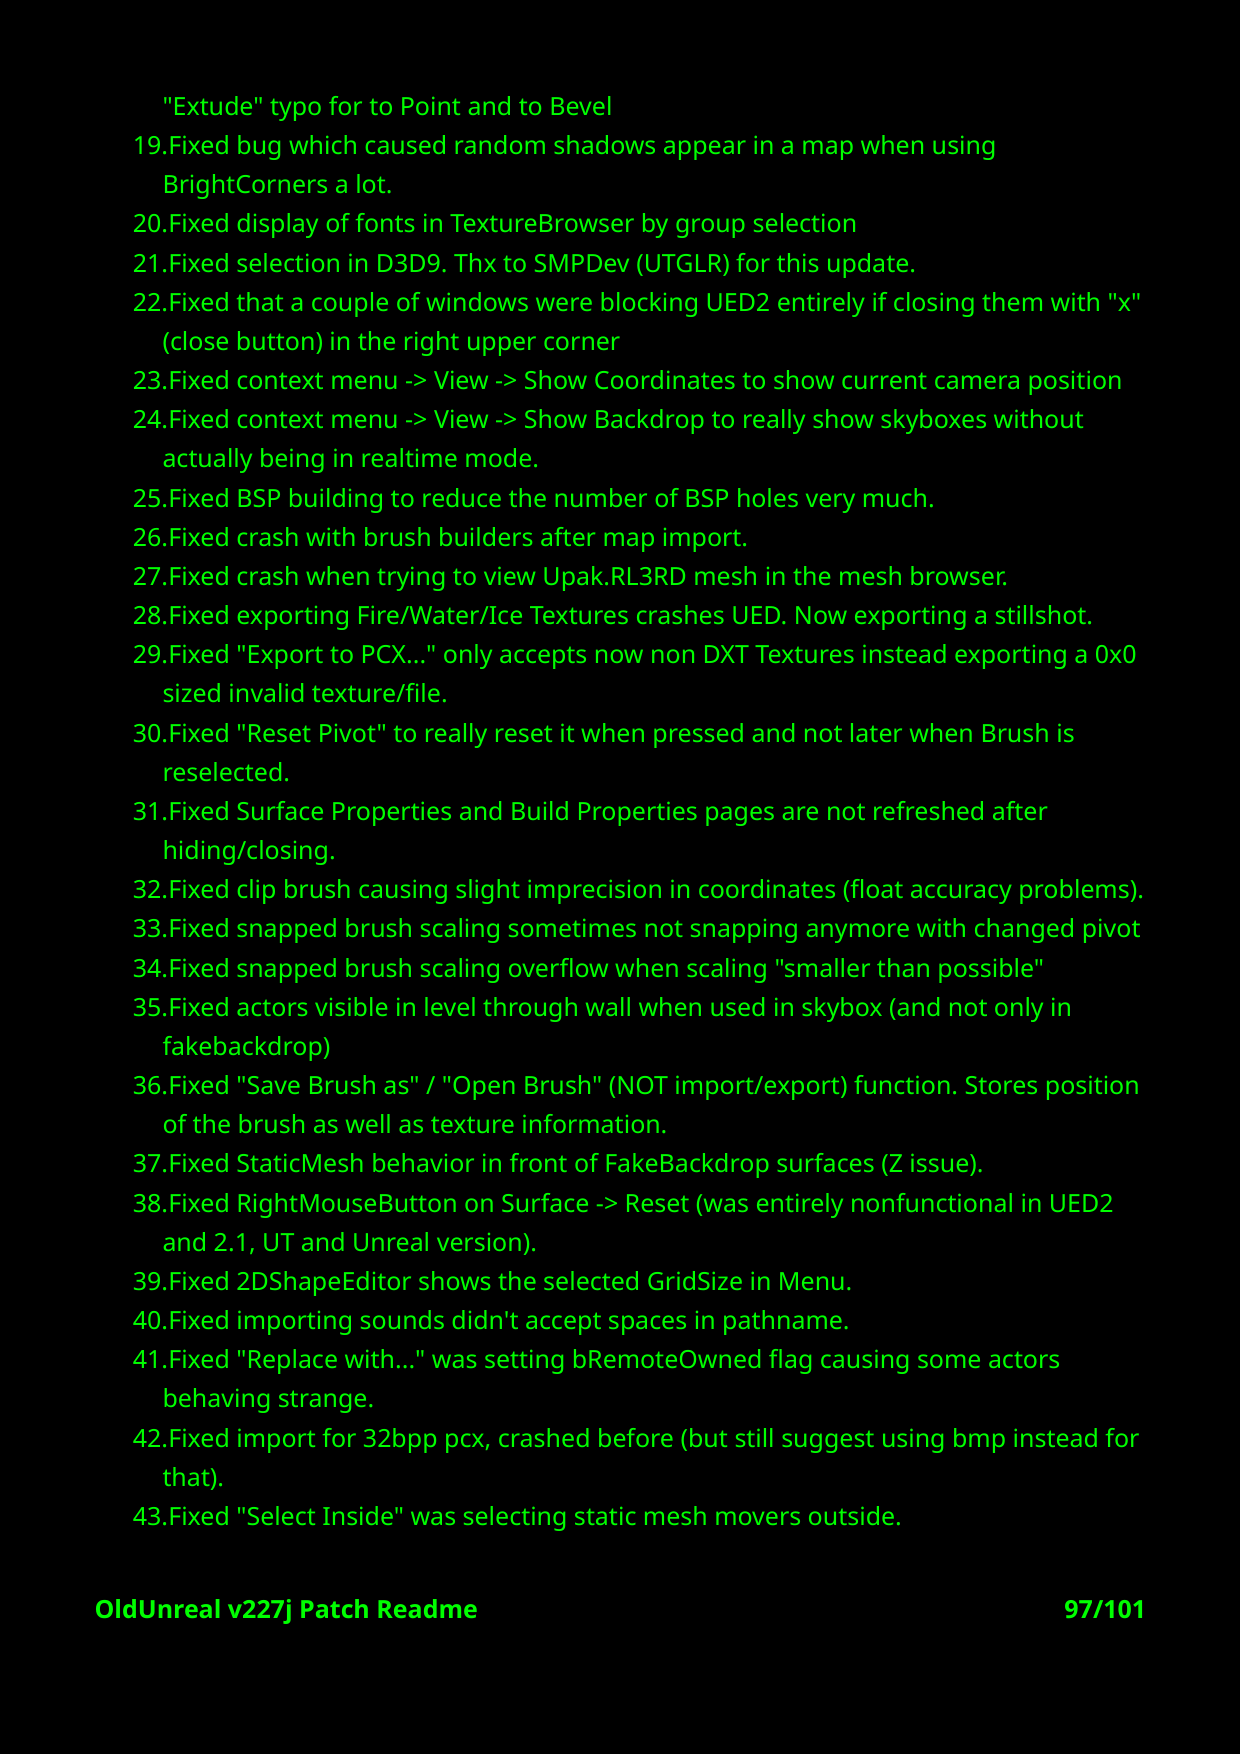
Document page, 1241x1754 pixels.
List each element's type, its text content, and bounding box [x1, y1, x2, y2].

list Fixed display of fonts in TextureBrowser by group selection [133, 206, 1152, 240]
list Fixed selection in D3D9. Thx to SMPDev (UTGLR) for this update. [133, 245, 1152, 279]
list Fixed importing sounds didn't accept spaces in pathname. [133, 1303, 1152, 1337]
list Fixed that a couple of windows were blocking UED2 entirely if closing them with "x" (close button) in the right upper corner [133, 284, 1152, 358]
list Fixed 2DShapeEditor shows the selected GridSize in Menu. [133, 1263, 1152, 1298]
list Fixed StaticMesh behavior in front of FakeBackdrop surfaces (Z issue). [133, 1146, 1152, 1180]
list Fixed bug which caused random shadows appear in a map when using BrightCorners a lot. [133, 128, 1152, 201]
list Fixed import for 32bpp pcx, crashed before (but still suggest using bmp instead for that). [133, 1420, 1152, 1493]
list Fixed crash when trying to view Upak.RL3RD mesh in the mesh browser. [133, 558, 1152, 593]
list Fixed clip brush causing slight imprecision in coordinates (float accuracy problems). [133, 872, 1152, 906]
list Fixed snapped brush scaling overflow when scaling "smaller than possible" [133, 950, 1152, 984]
list Fixed "Reset Pivot" to really reset it when pressed and not later when Brush is reselected. [133, 715, 1152, 788]
list Fixed Surface Properties and Build Properties pages are not refreshed after hiding/closing. [133, 793, 1152, 867]
list Fixed actors visible in level through wall when used in skybox (and not only in fakebackdrop) [133, 989, 1152, 1063]
list Fixed context menu -> View -> Show Coordinates to show current camera position [133, 363, 1152, 397]
list Fixed RightMouseButton on Surface -> Reset (was entirely nonfunctional in UED2 and 2.1, UT and Unreal version). [133, 1185, 1152, 1258]
list Fixed exporting Fire/Water/Ice Textures crashes UED. Now exporting a stillshot. [133, 598, 1152, 632]
list Fixed "Select Inside" was selecting static mesh movers outside. [133, 1498, 1152, 1533]
list Fixed "Export to PCX..." only accepts now non DXT Textures instead exporting a 0x0 sized invalid texture/file. [133, 637, 1152, 710]
list Fixed context menu -> View -> Show Backdrop to really show skyboxes without actually being in realtime mode. [133, 402, 1152, 475]
list Fixed snapped brush scaling sometimes not snapping anymore with changed pivot [133, 911, 1152, 945]
list Fixed "Replace with..." was setting bRemoteOwned flag causing some actors behaving strange. [133, 1342, 1152, 1415]
list Fixed "Save Brush as" / "Open Brush" (NOT import/export) function. Stores position of the brush as well as texture information. [133, 1068, 1152, 1141]
list Fixed BSP building to reduce the number of BSP holes very much. [133, 480, 1152, 514]
list Fixed crash with brush builders after map import. [133, 519, 1152, 553]
list "Extude" typo for to Point and to Bevel [133, 88, 1152, 123]
